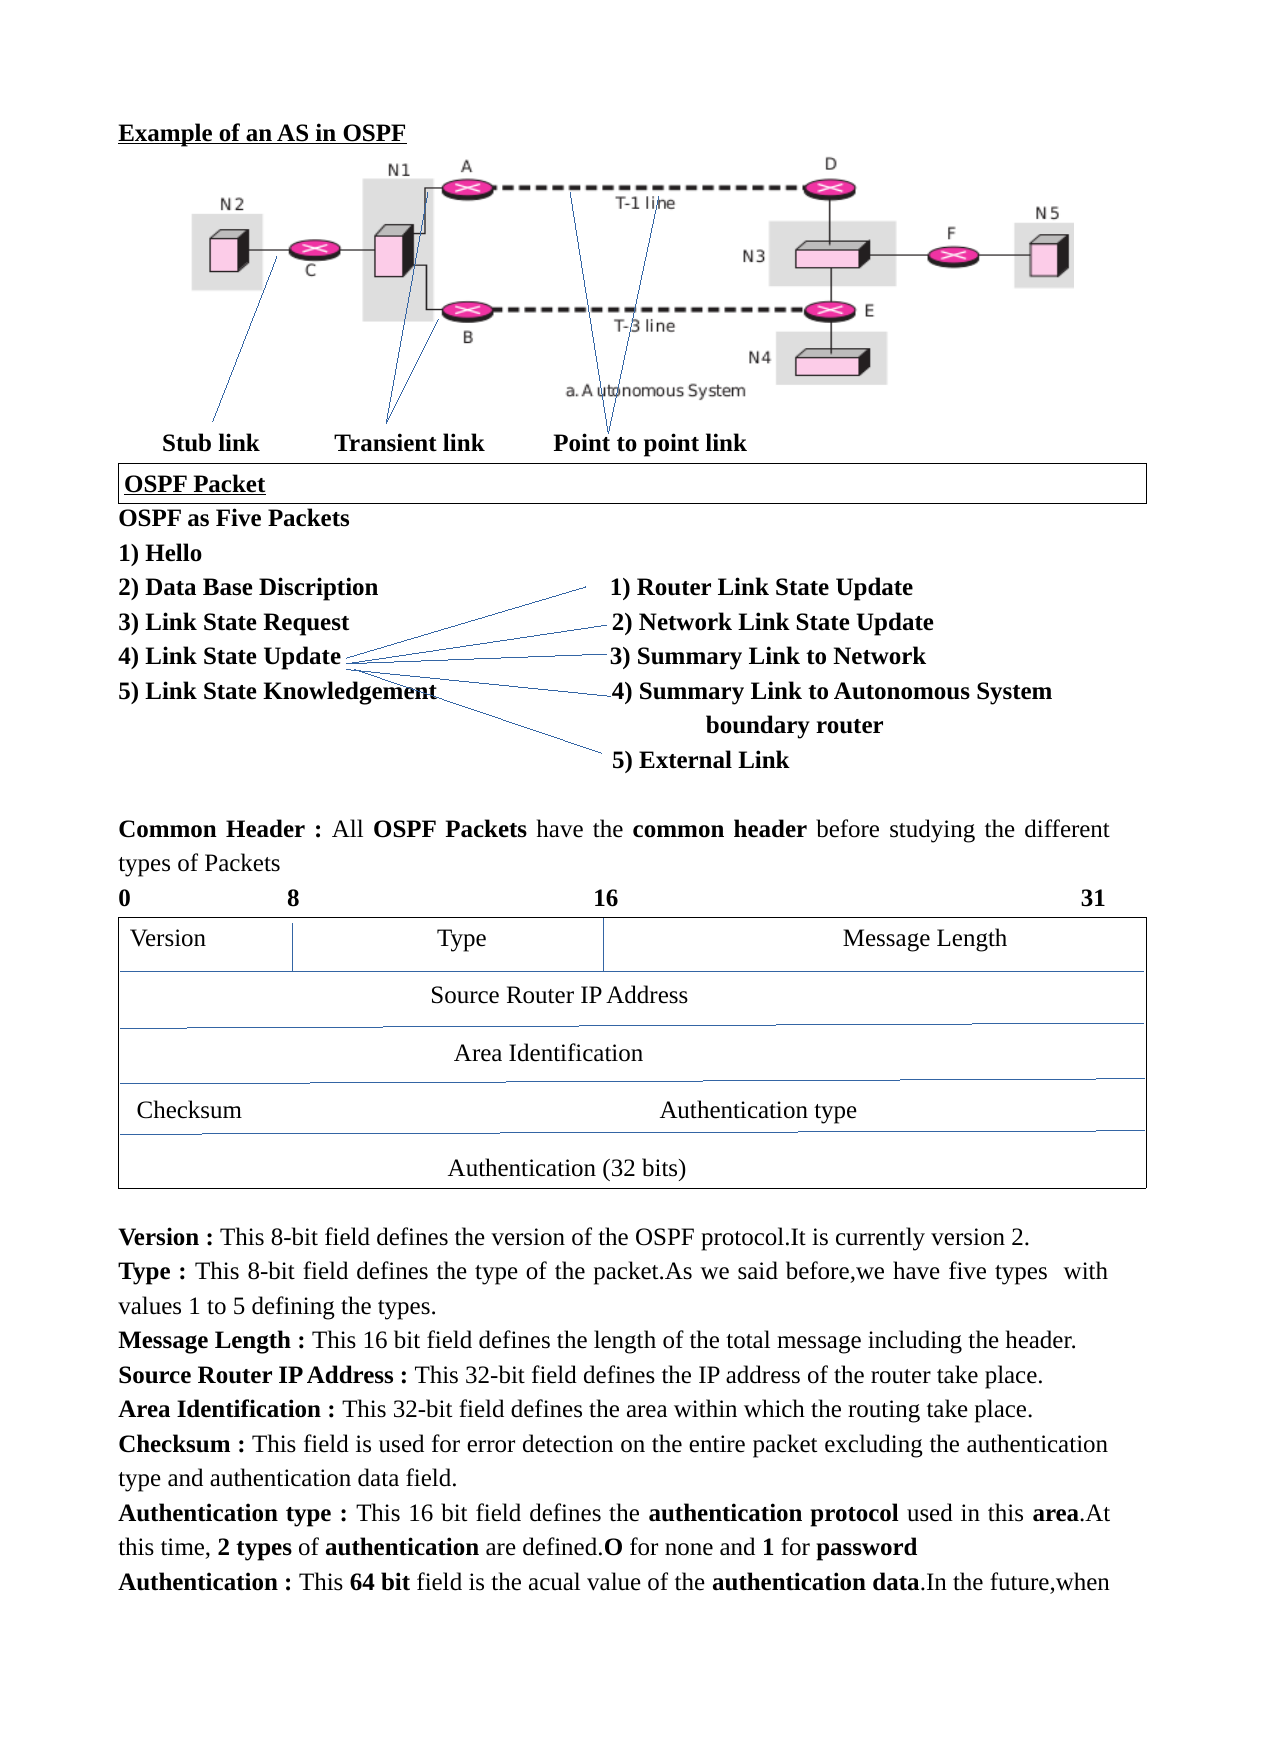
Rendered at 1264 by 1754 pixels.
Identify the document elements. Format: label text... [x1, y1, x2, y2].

text Source Router IP Address : This 32-bit field defines the IP address of the router take place. [118, 1360, 1110, 1389]
text Authentication : This 64 bit field is the acual value of the authentication data.In the future,when [118, 1567, 1110, 1596]
text Checksum : This field is used for error detection on the entire packet excluding the authentication type and authentication data field. [118, 1429, 1110, 1492]
picture [189, 152, 1074, 404]
text OSPF as Five Packets [118, 504, 1110, 532]
text 1) Hello [118, 538, 1110, 567]
text 5) Link State Knowledgement 4) Summary Link to Autonomous System [118, 676, 1110, 704]
text 0 8 16 31 [118, 883, 1110, 911]
text Version : This 8-bit field defines the version of the OSPF protocol.It is currently version 2. [118, 1222, 1110, 1251]
text Area Identification : This 32-bit field defines the area within which the routing take place. [118, 1394, 1110, 1423]
text Stub link Transient link Point to point link [118, 428, 1110, 457]
table_header OSPF Packet [119, 464, 1146, 503]
text boundary router [118, 710, 1110, 739]
text Common Header : All OSPF Packets have the common header before studying the different types of Packets [118, 814, 1110, 877]
table_header Version Type Message Length Source Router IP Address Area Identification Checksum Authentication type Authentication (32 bits) [119, 918, 1146, 1187]
text Type : This 8-bit field defines the type of the packet.As we said before,we have five types with values 1 to 5 defining the types. [118, 1256, 1110, 1320]
text Authentication type : This 16 bit field defines the authentication protocol used in this area.At this time, 2 types of authentication are defined.O for none and 1 for password [118, 1498, 1110, 1561]
text 3) Link State Request 2) Network Link State Update [118, 607, 1110, 636]
text 5) External Link [118, 745, 1110, 773]
text Message Length : This 16 bit field defines the length of the total message including the header. [118, 1325, 1110, 1354]
text Example of an AS in OSPF [118, 118, 1110, 147]
text 4) Link State Update 3) Summary Link to Network [118, 641, 1110, 670]
text 2) Data Base Discription 1) Router Link State Update [118, 572, 1110, 601]
